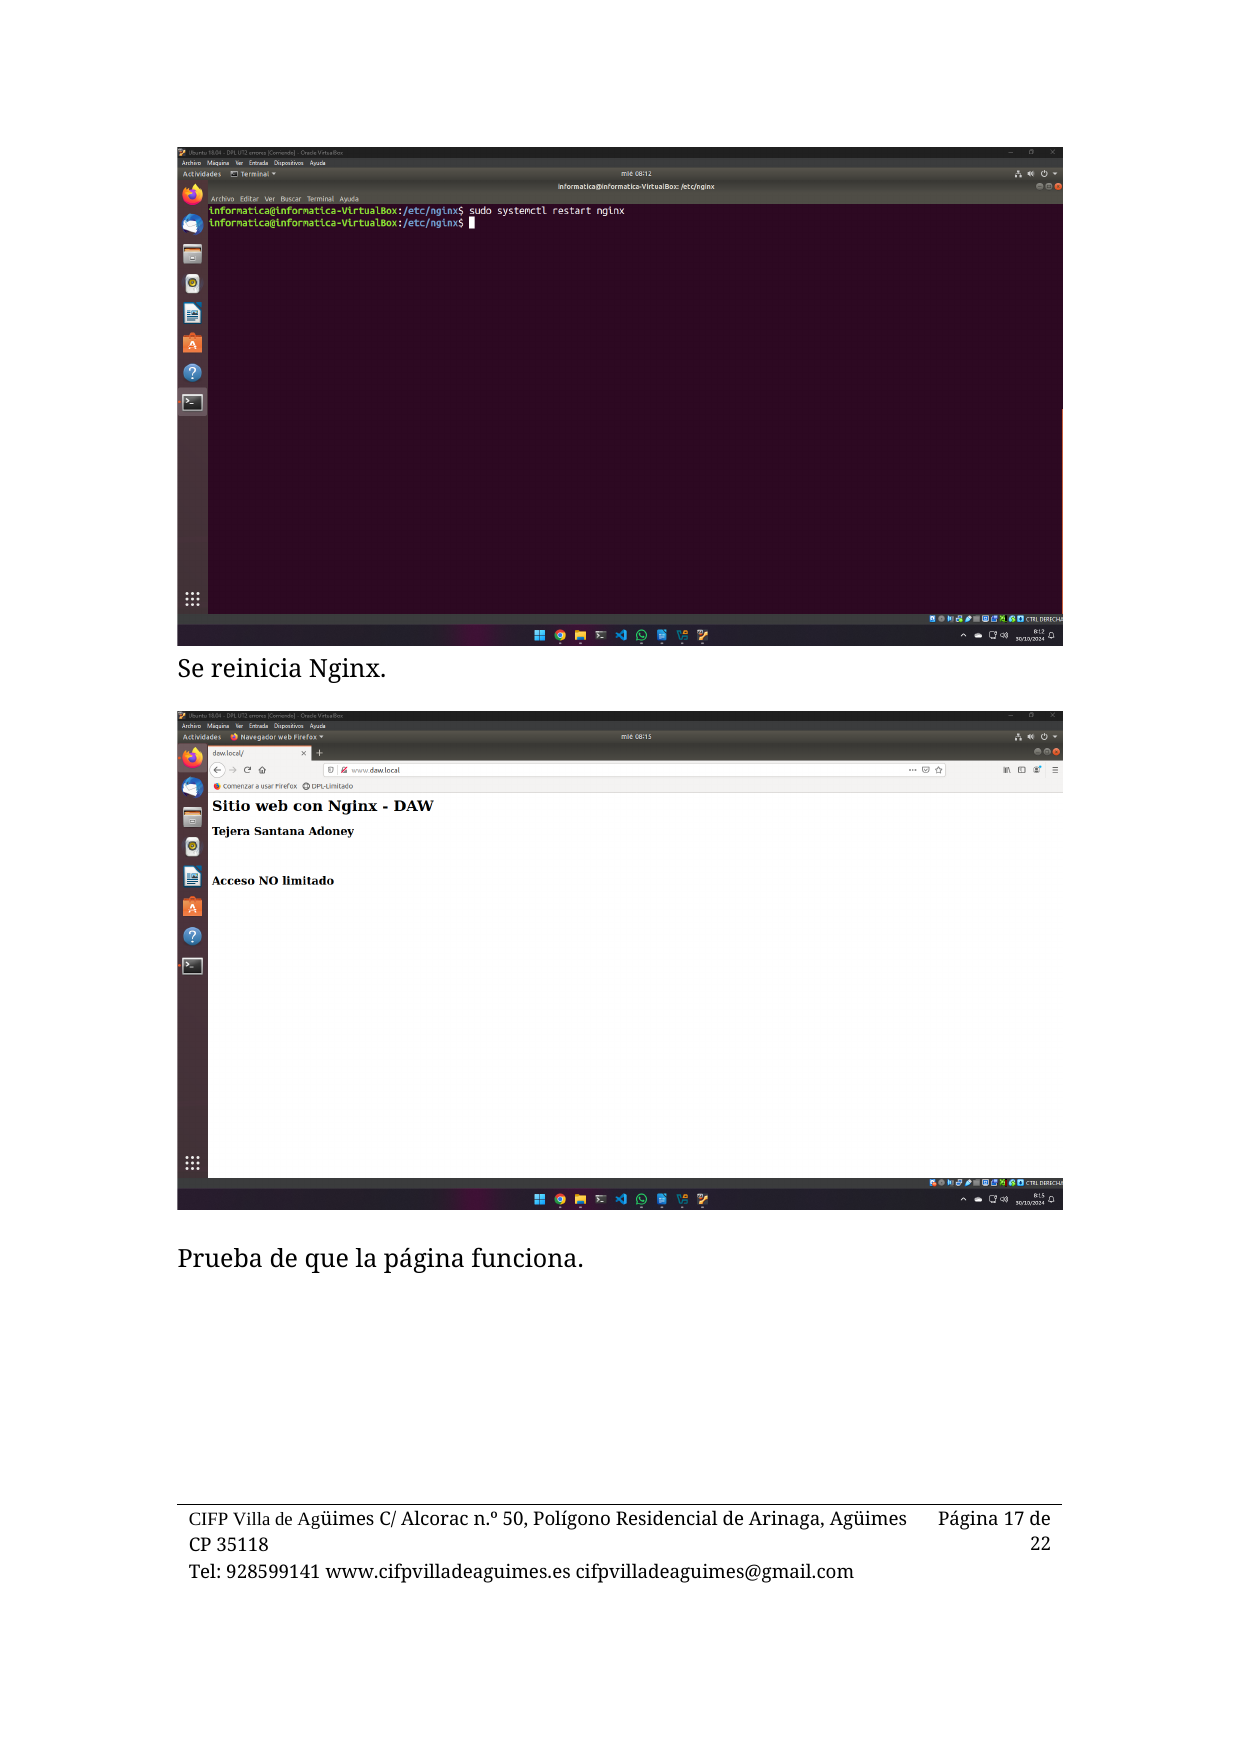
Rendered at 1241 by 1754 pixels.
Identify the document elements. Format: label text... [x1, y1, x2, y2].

picture [177, 711, 1063, 1210]
text Se reinicia Nginx. [177, 646, 1063, 685]
picture [177, 147, 1063, 646]
text Prueba de que la página funciona. [177, 1210, 1063, 1274]
